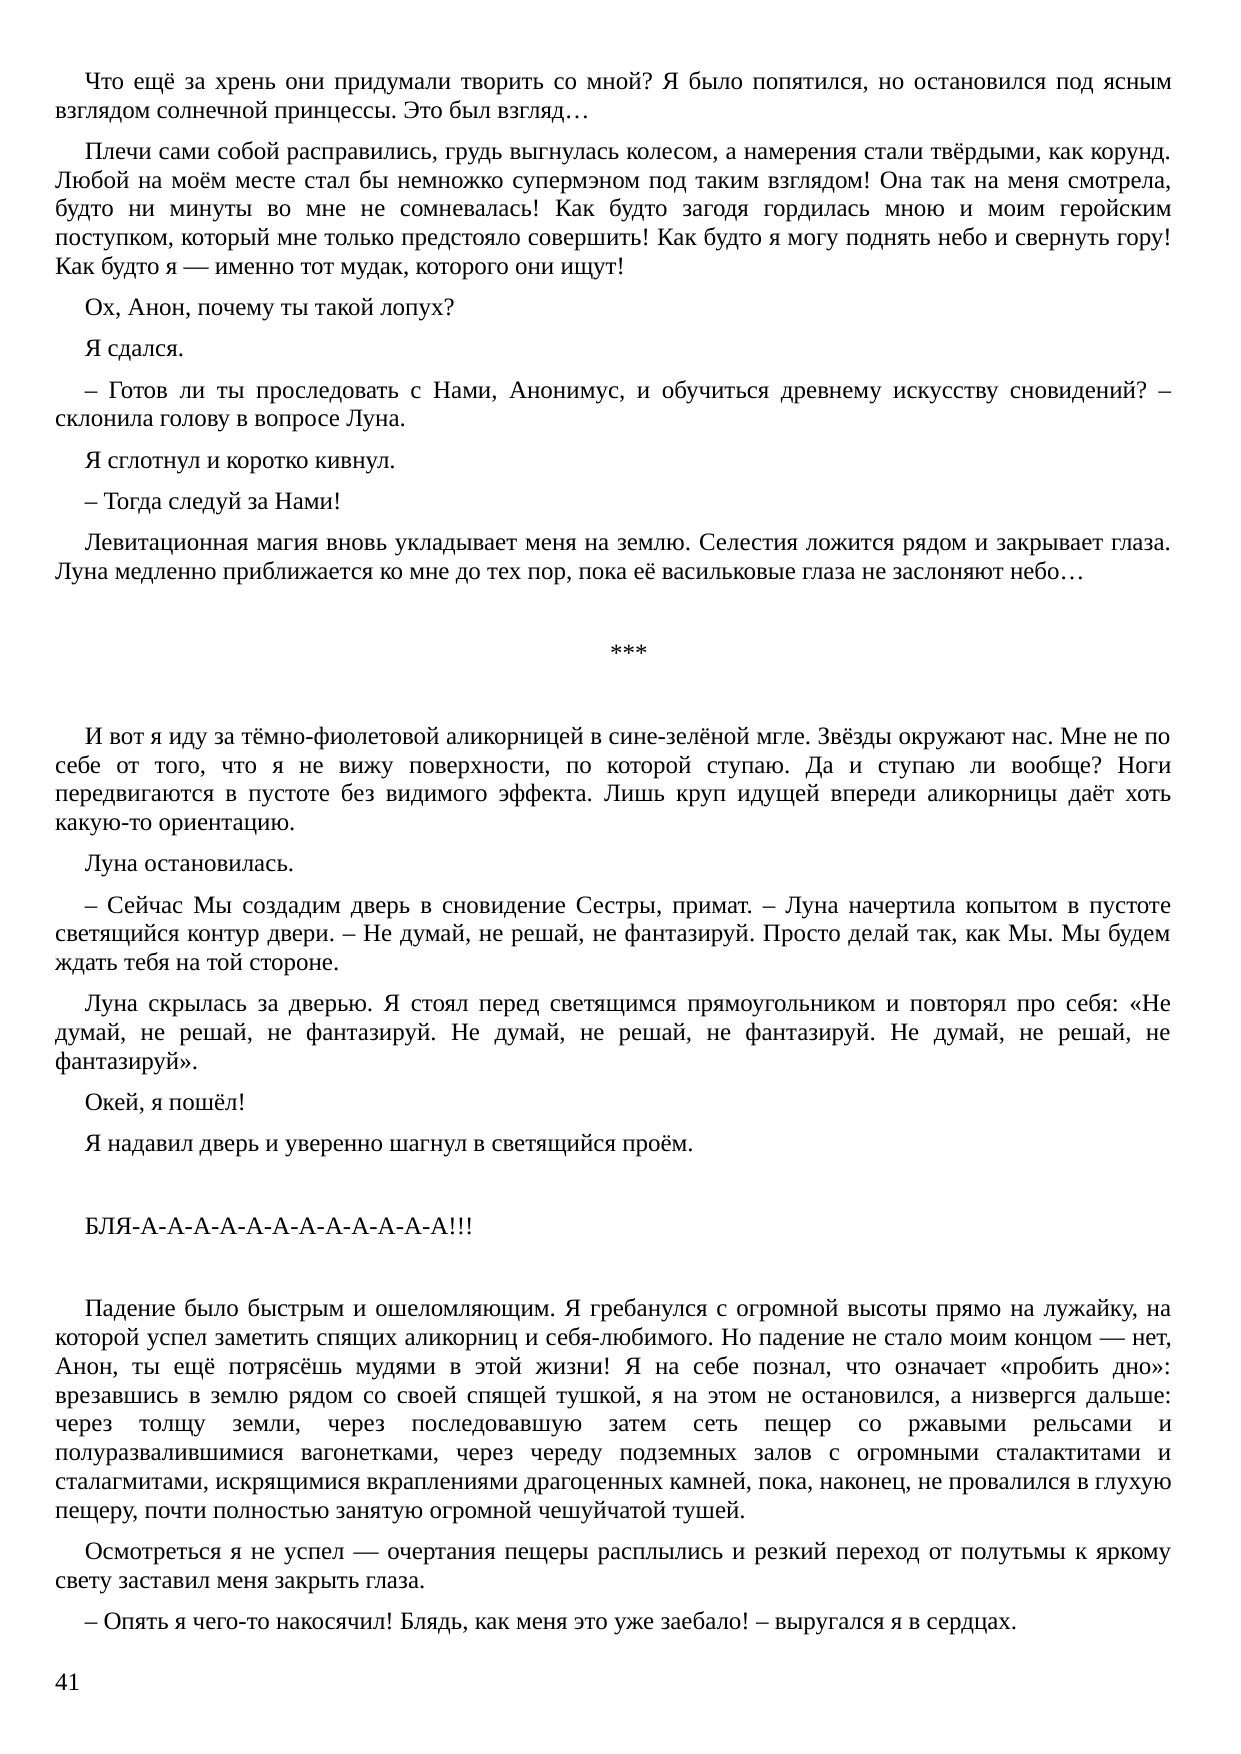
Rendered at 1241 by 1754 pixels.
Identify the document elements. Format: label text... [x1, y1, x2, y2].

text Я сглотнул и коротко кивнул. [55, 445, 1173, 473]
text – Тогда следуй за Нами! [55, 486, 1173, 515]
text Осмотреться я не успел — очертания пещеры расплылись и резкий переход от полутьмы к яркому свету заставил меня закрыть глаза. [55, 1536, 1173, 1593]
text Луна скрылась за дверью. Я стоял перед светящимся прямоугольником и повторял про себя: «Не думай, не решай, не фантазируй. Не думай, не решай, не фантазируй. Не думай, не решай, не фантазируй». [55, 988, 1173, 1075]
text – Готов ли ты проследовать с Нами, Анонимус, и обучиться древнему искусству сновидений? – склонила голову в вопросе Луна. [55, 375, 1173, 432]
text Я надавил дверь и уверенно шагнул в светящийся проём. [55, 1128, 1173, 1157]
text *** [55, 638, 1173, 667]
text И вот я иду за тёмно-фиолетовой аликорницей в сине-зелёной мгле. Звёзды окружают нас. Мне не по себе от того, что я не вижу поверхности, по которой ступаю. Да и ступаю ли вообще? Ноги передвигаются в пустоте без видимого эффекта. Лишь круп идущей впереди аликорницы даёт хоть какую-то ориентацию. [55, 721, 1173, 836]
text Плечи сами собой расправились, грудь выгнулась колесом, а намерения стали твёрдыми, как корунд. Любой на моём месте стал бы немножко супермэном под таким взглядом! Она так на меня смотрела, будто ни минуты во мне не сомневалась! Как будто загодя гордилась мною и моим геройским поступком, который мне только предстояло совершить! Как будто я могу поднять небо и свернуть гору! Как будто я — именно тот мудак, которого они ищут! [55, 136, 1173, 280]
text Я сдался. [55, 333, 1173, 362]
text БЛЯ-А-А-А-А-А-А-А-А-А-А-А-А!!! [55, 1211, 1173, 1240]
text Что ещё за хрень они придумали творить со мной? Я было попятился, но остановился под ясным взглядом солнечной принцессы. Это был взгляд… [55, 66, 1173, 123]
text Ох, Анон, почему ты такой лопух? [55, 292, 1173, 321]
text Луна остановилась. [55, 848, 1173, 877]
text Падение было быстрым и ошеломляющим. Я гребанулся с огромной высоты прямо на лужайку, на которой успел заметить спящих аликорниц и себя-любимого. Но падение не стало моим концом — нет, Анон, ты ещё потрясёшь мудями в этой жизни! Я на себе познал, что означает «пробить дно»: врезавшись в землю рядом со своей спящей тушкой, я на этом не остановился, а низвергся дальше: через толщу земли, через последовавшую затем сеть пещер со ржавыми рельсами и полуразвалившимися вагонетками, через череду подземных залов с огромными сталактитами и сталагмитами, искрящимися вкраплениями драгоценных камней, пока, наконец, не провалился в глухую пещеру, почти полностью занятую огромной чешуйчатой тушей. [55, 1293, 1173, 1523]
text Окей, я пошёл! [55, 1087, 1173, 1116]
text – Сейчас Мы создадим дверь в сновидение Сестры, примат. – Луна начертила копытом в пустоте светящийся контур двери. – Не думай, не решай, не фантазируй. Просто делай так, как Мы. Мы будем ждать тебя на той стороне. [55, 890, 1173, 976]
text Левитационная магия вновь укладывает меня на землю. Селестия ложится рядом и закрывает глаза. Луна медленно приближается ко мне до тех пор, пока её васильковые глаза не заслоняют небо… [55, 527, 1173, 585]
text – Опять я чего-то накосячил! Блядь, как меня это уже заебало! – выругался я в сердцах. [55, 1606, 1173, 1635]
